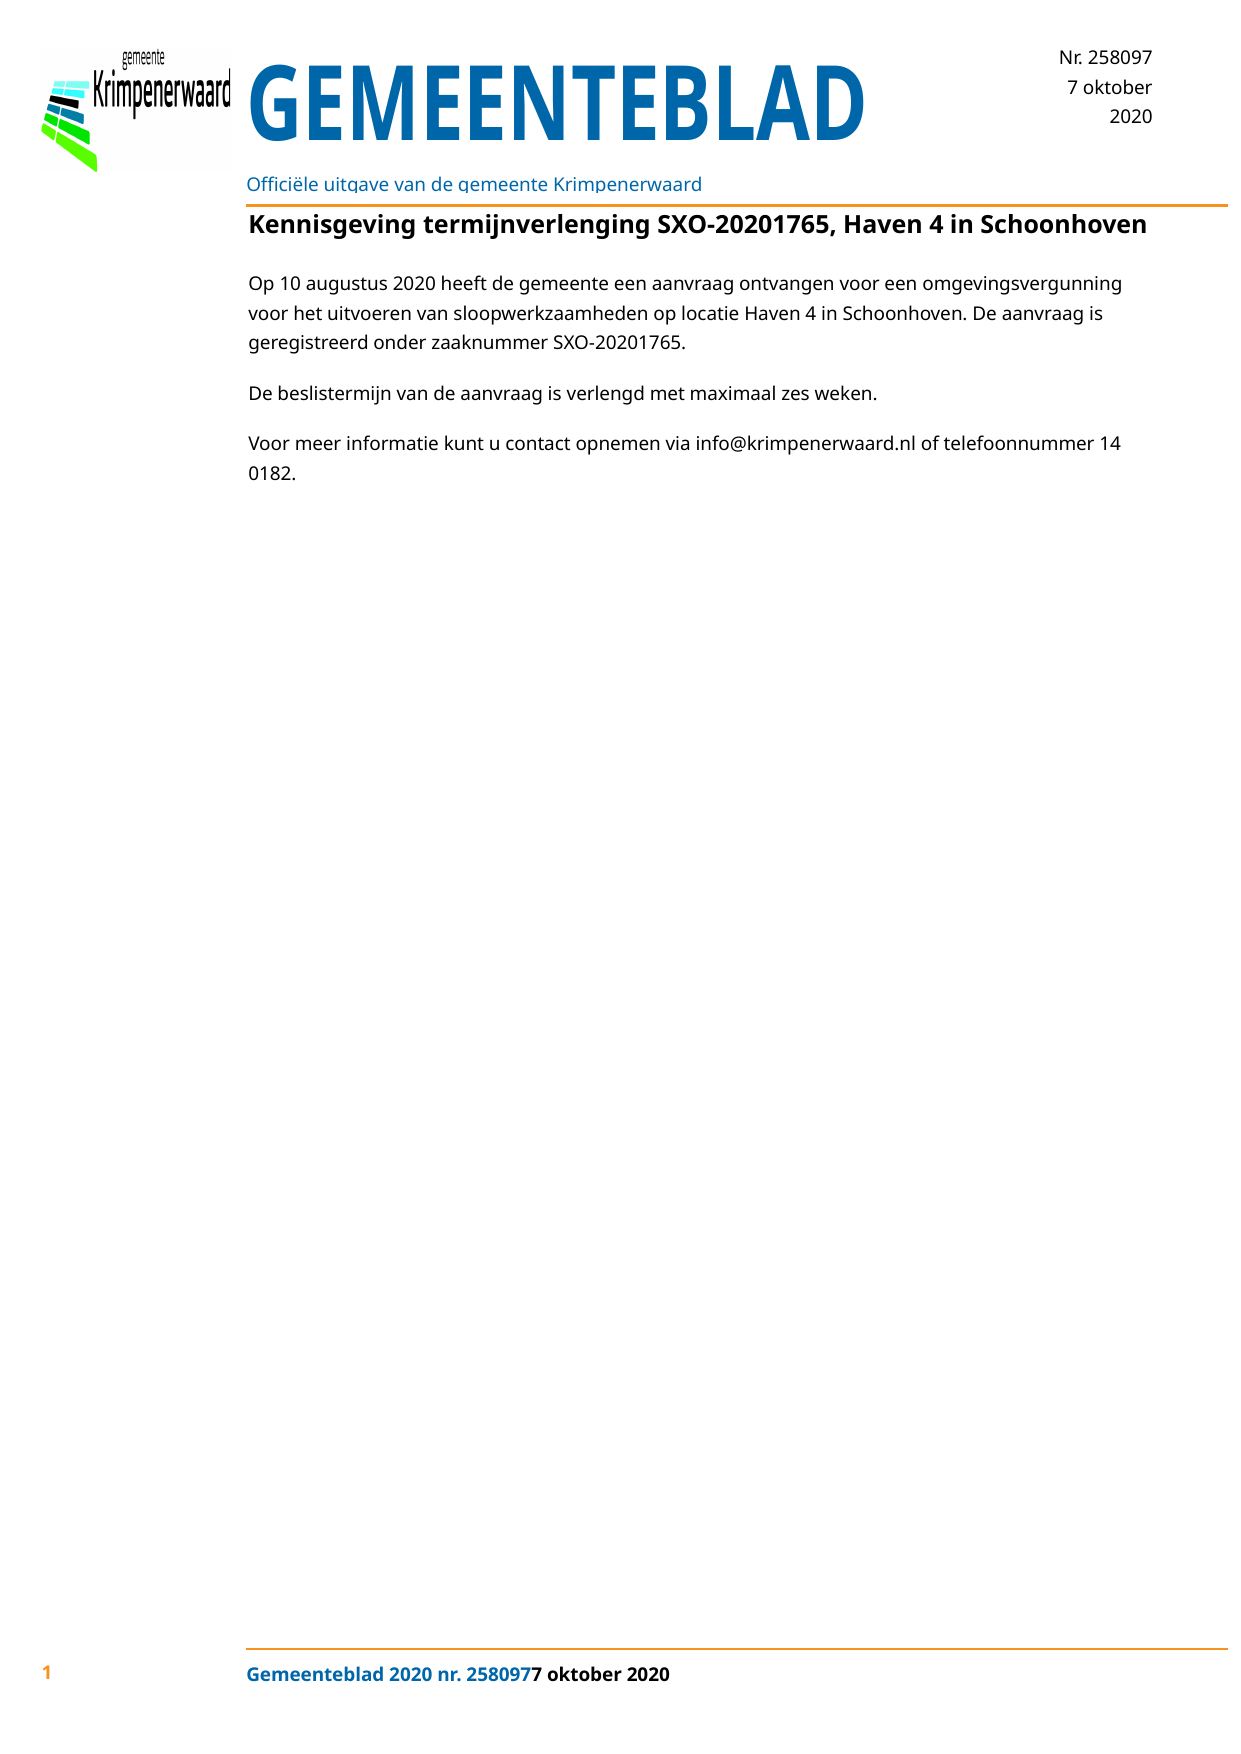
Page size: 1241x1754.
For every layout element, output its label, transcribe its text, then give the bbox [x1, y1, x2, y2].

picture [41, 47, 231, 172]
text De beslistermijn van de aanvraag is verlengd met maximaal zes weken. [248, 380, 1152, 406]
text Op 10 augustus 2020 heeft de gemeente een aanvraag ontvangen voor een omgevingsvergunning voor het uitvoeren van sloopwerkzaamheden op locatie Haven 4 in Schoonhoven. De aanvraag is geregistreerd onder zaaknummer SXO-20201765. [248, 270, 1152, 355]
text Kennisgeving termijnverlenging SXO-20201765, Haven 4 in Schoonhoven [248, 207, 1152, 241]
text Voor meer informatie kunt u contact opnemen via info@krimpenerwaard.nl of telefoonnummer 14 0182. [248, 430, 1152, 486]
